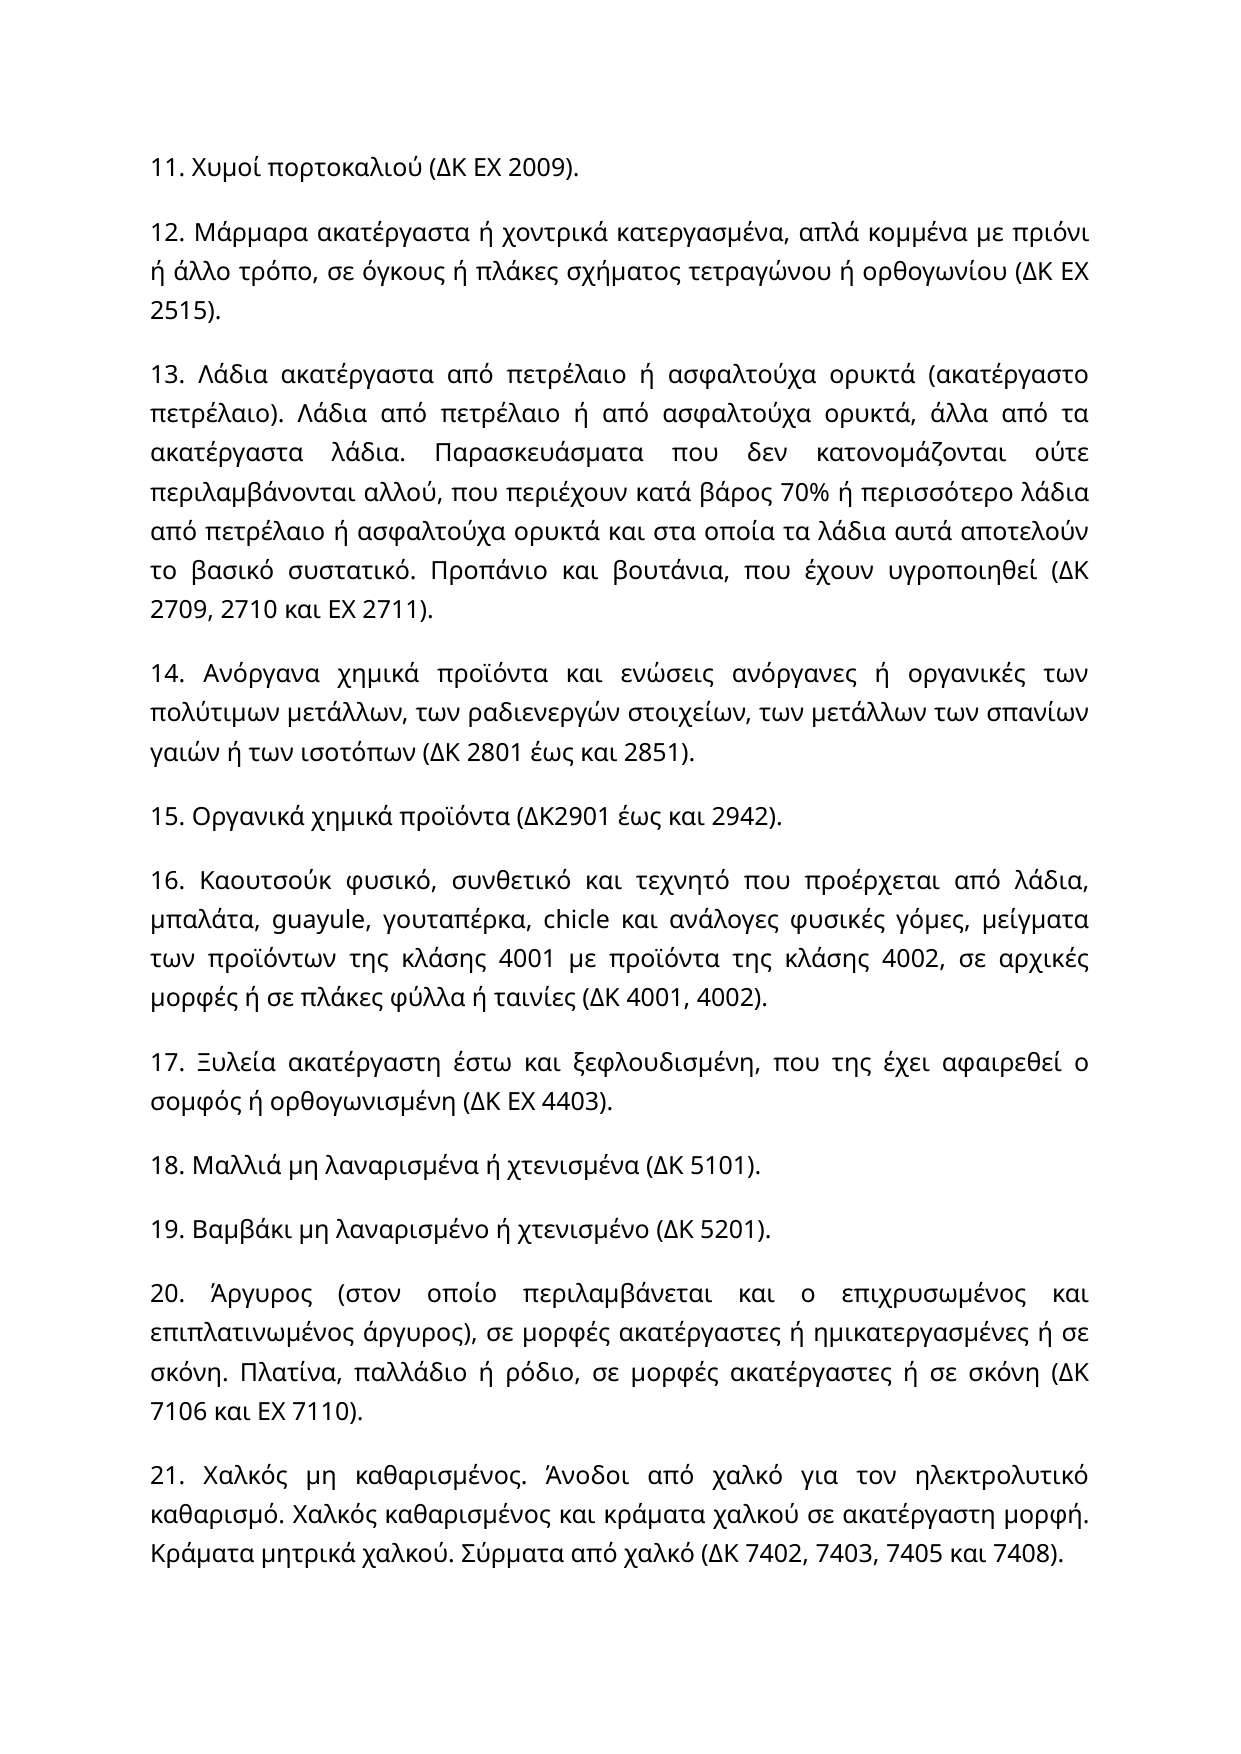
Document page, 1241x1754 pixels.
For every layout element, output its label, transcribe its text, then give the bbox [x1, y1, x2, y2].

text 18. Μαλλιά μη λαναρισμένα ή χτενισμένα (ΔΚ 5101). [150, 1147, 1090, 1182]
text 15. Οργανικά χημικά προϊόντα (ΔΚ2901 έως και 2942). [150, 798, 1090, 832]
text 19. Βαμβάκι μη λαναρισμένο ή χτενισμένο (ΔΚ 5201). [150, 1212, 1090, 1246]
text 12. Μάρμαρα ακατέργαστα ή χοντρικά κατεργασμένα, απλά κομμένα με πριόνι ή άλλο τρόπο, σε όγκους ή πλάκες σχήματος τετραγώνου ή ορθογωνίου (ΔΚ ΕΧ 2515). [150, 214, 1090, 327]
text 14. Ανόργανα χημικά προϊόντα και ενώσεις ανόργανες ή οργανικές των πολύτιμων μετάλλων, των ραδιενεργών στοιχείων, των μετάλλων των σπανίων γαιών ή των ισοτόπων (ΔΚ 2801 έως και 2851). [150, 656, 1090, 768]
text 16. Καουτσούκ φυσικό, συνθετικό και τεχνητό που προέρχεται από λάδια, μπαλάτα, guayule, γουταπέρκα, chicle και ανάλογες φυσικές γόμες, μείγματα των προϊόντων της κλάσης 4001 με προϊόντα της κλάσης 4002, σε αρχικές μορφές ή σε πλάκες φύλλα ή ταινίες (ΔΚ 4001, 4002). [150, 862, 1090, 1014]
text 11. Χυμοί πορτοκαλιού (ΔΚ ΕΧ 2009). [150, 150, 1090, 184]
text 17. Ξυλεία ακατέργαστη έστω και ξεφλουδισμένη, που της έχει αφαιρεθεί ο σομφός ή ορθογωνισμένη (ΔΚ ΕΧ 4403). [150, 1044, 1090, 1117]
text 20. Άργυρος (στον οποίο περιλαμβάνεται και ο επιχρυσωμένος και επιπλατινωμένος άργυρος), σε μορφές ακατέργαστες ή ημικατεργασμένες ή σε σκόνη. Πλατίνα, παλλάδιο ή ρόδιο, σε μορφές ακατέργαστες ή σε σκόνη (ΔΚ 7106 και ΕΧ 7110). [150, 1276, 1090, 1427]
text 21. Χαλκός μη καθαρισμένος. Άνοδοι από χαλκό για τον ηλεκτρολυτικό καθαρισμό. Χαλκός καθαρισμένος και κράματα χαλκού σε ακατέργαστη μορφή. Κράματα μητρικά χαλκού. Σύρματα από χαλκό (ΔΚ 7402, 7403, 7405 και 7408). [150, 1457, 1090, 1570]
text 13. Λάδια ακατέργαστα από πετρέλαιο ή ασφαλτούχα ορυκτά (ακατέργαστο πετρέλαιο). Λάδια από πετρέλαιο ή από ασφαλτούχα ορυκτά, άλλα από τα ακατέργαστα λάδια. Παρασκευάσματα που δεν κατονομάζονται ούτε περιλαμβάνονται αλλού, που περιέχουν κατά βάρος 70% ή περισσότερο λάδια από πετρέλαιο ή ασφαλτούχα ορυκτά και στα οποία τα λάδια αυτά αποτελούν το βασικό συστατικό. Προπάνιο και βουτάνια, που έχουν υγροποιηθεί (ΔΚ 2709, 2710 και ΕΧ 2711). [150, 357, 1090, 626]
